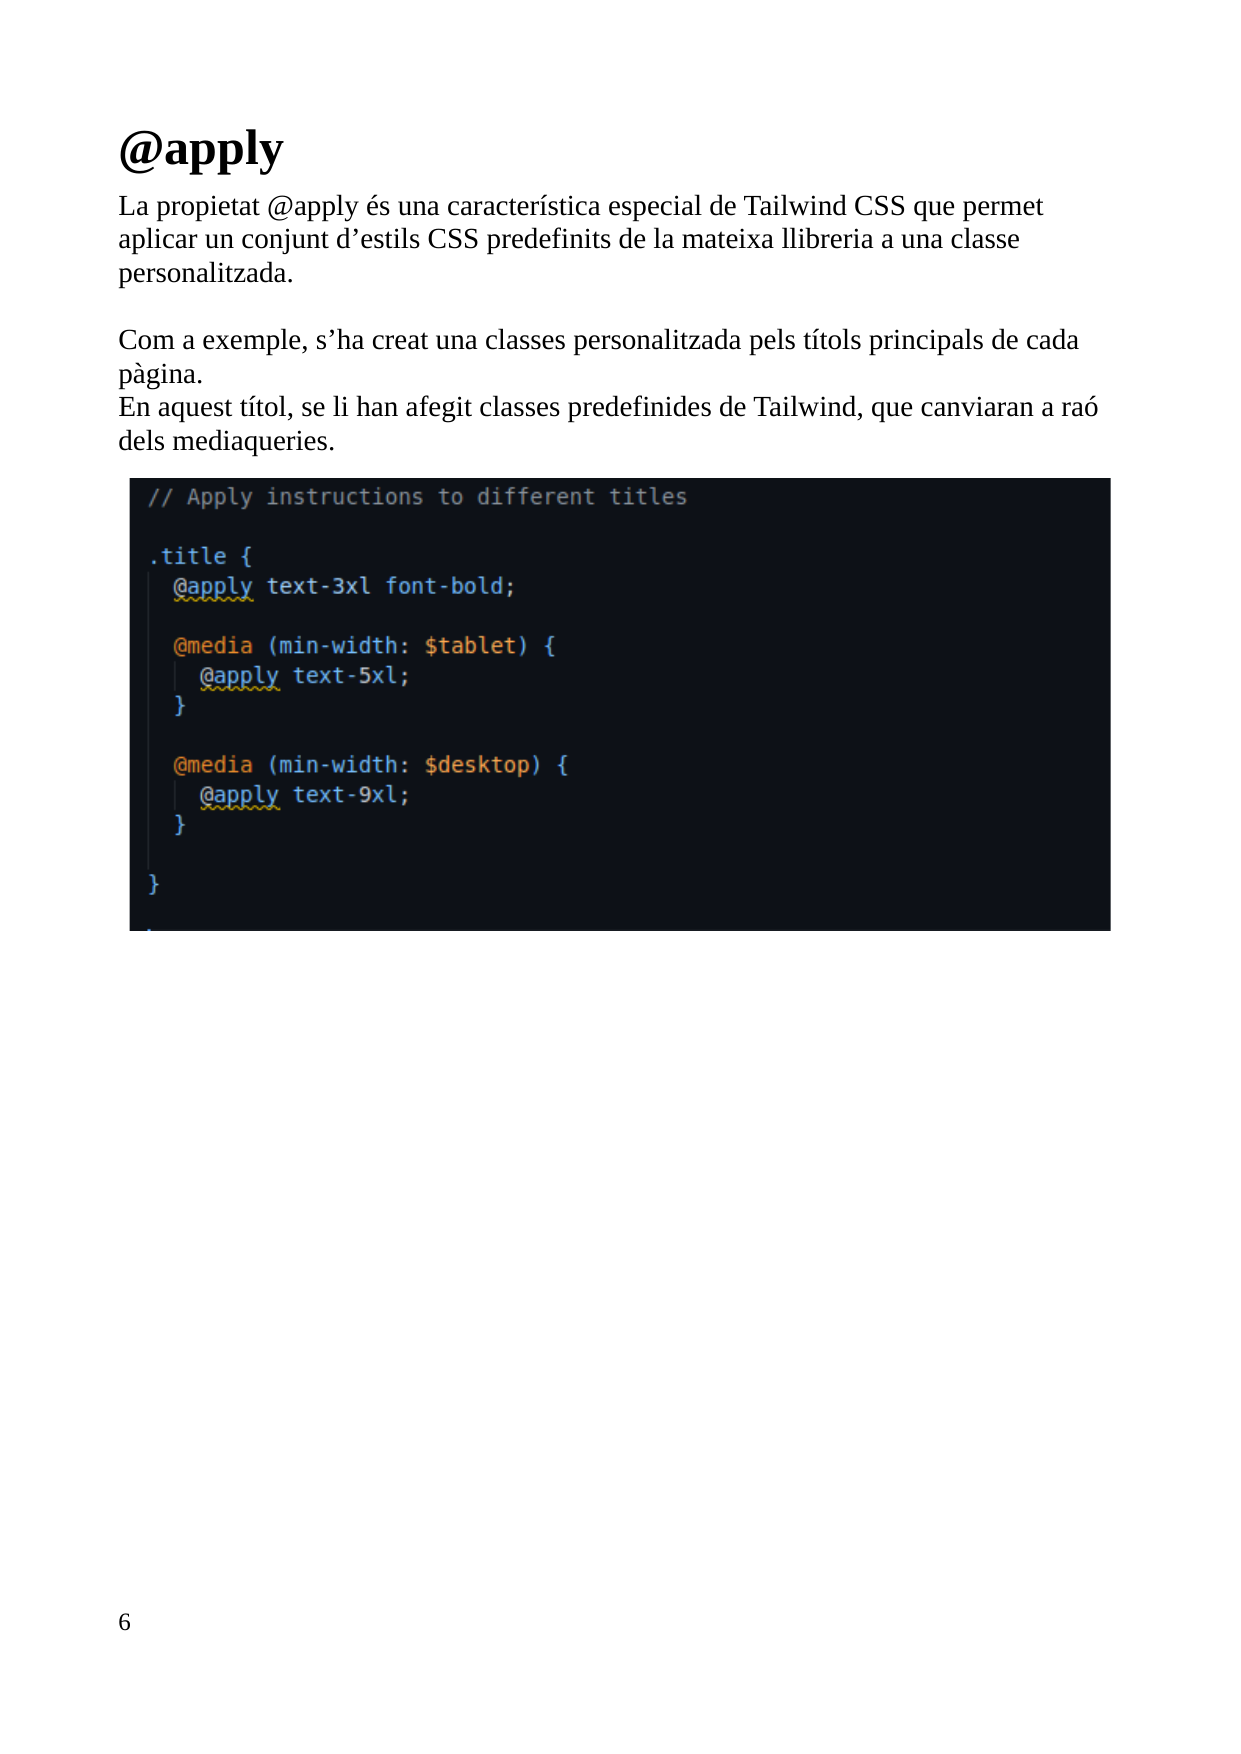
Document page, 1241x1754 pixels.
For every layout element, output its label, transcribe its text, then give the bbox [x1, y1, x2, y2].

text La propietat @apply és una característica especial de Tailwind CSS que permet aplicar un conjunt d’estils CSS predefinits de la mateixa llibreria a una classe personalitzada. [118, 188, 1122, 289]
text En aquest títol, se li han afegit classes predefinides de Tailwind, que canviaran a raó dels mediaqueries. [118, 389, 1122, 456]
text Com a exemple, s’ha creat una classes personalitzada pels títols principals de cada pàgina. [118, 322, 1122, 389]
picture [129, 478, 1111, 931]
subtitle @apply [118, 118, 1122, 176]
